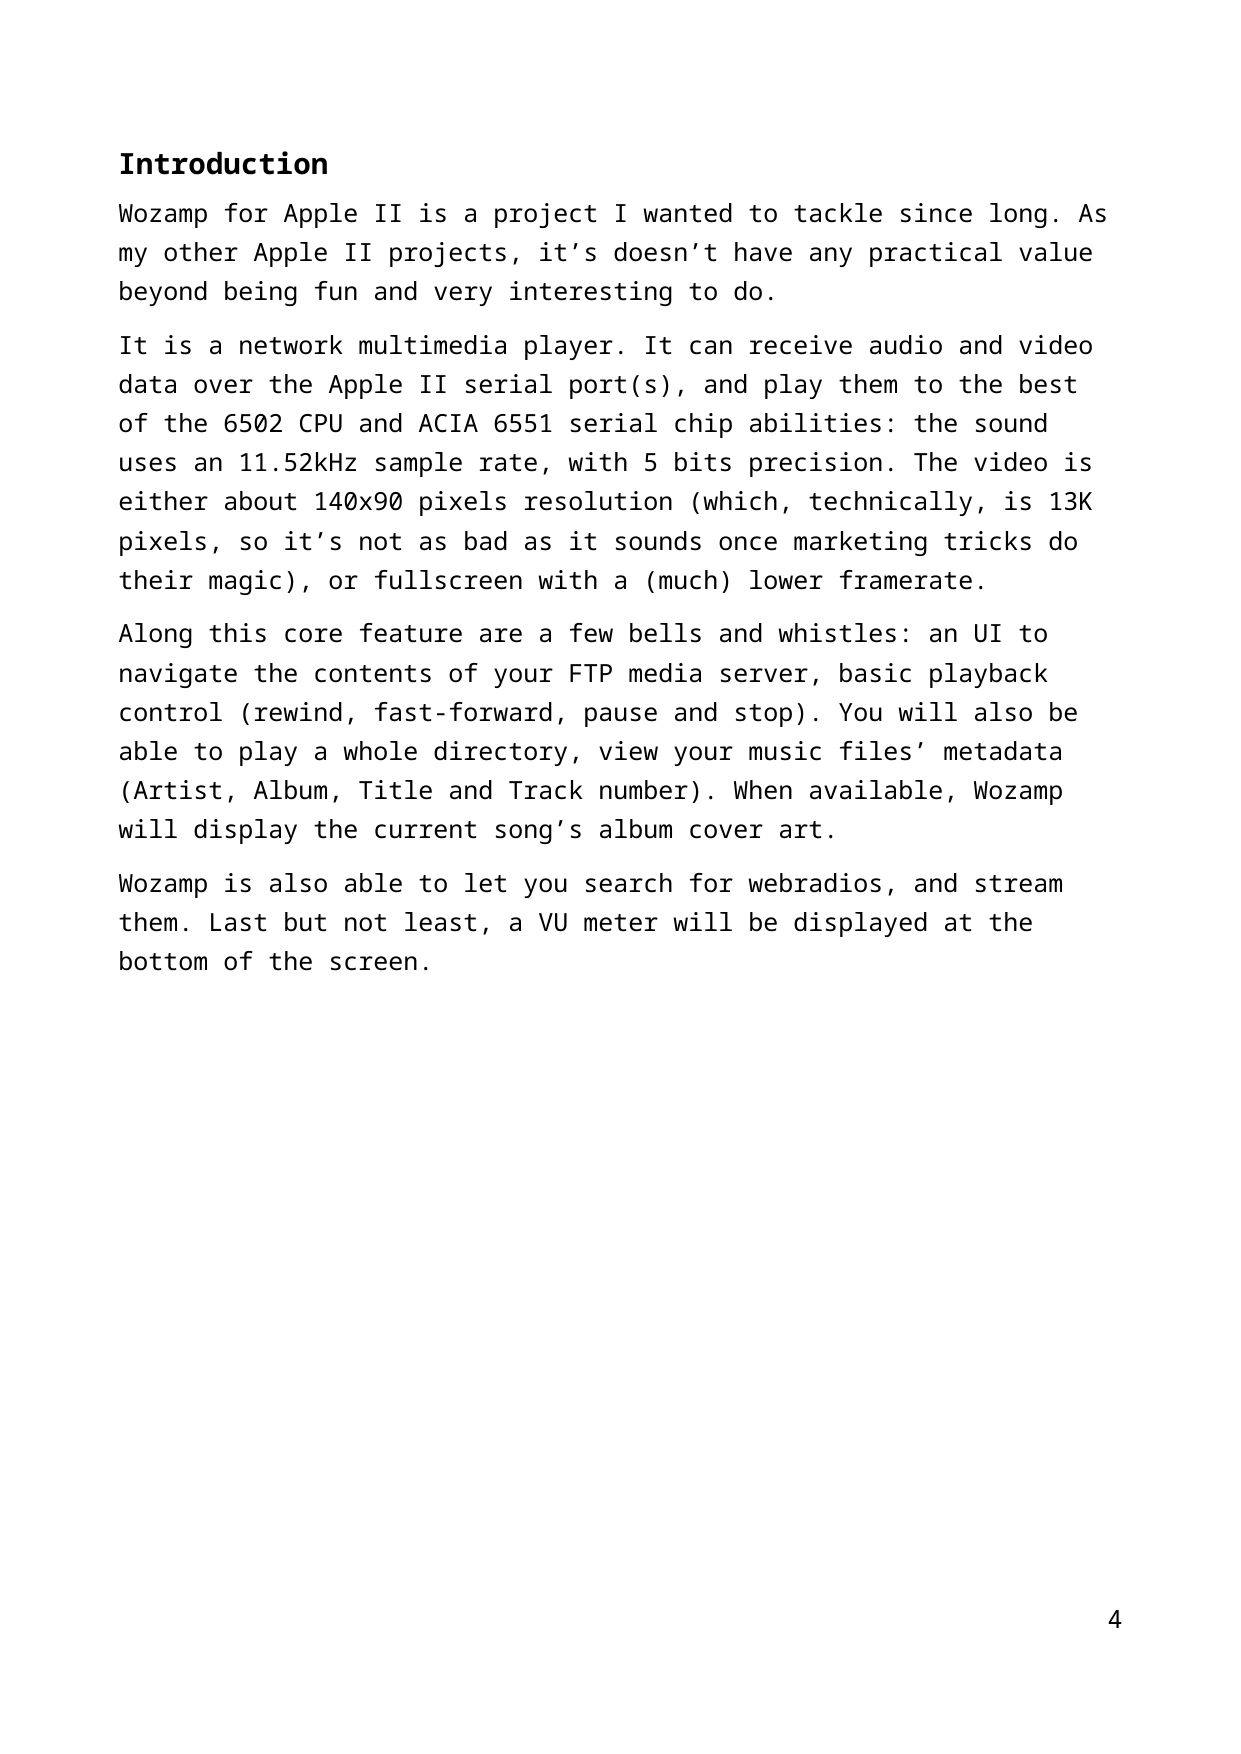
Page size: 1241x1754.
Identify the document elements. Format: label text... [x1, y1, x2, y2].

text Wozamp for Apple II is a project I wanted to tackle since long. As my other Apple II projects, it’s doesn’t have any practical value beyond being fun and very interesting to do. [118, 195, 1122, 308]
text It is a network multimedia player. It can receive audio and video data over the Apple II serial port(s), and play them to the best of the 6502 CPU and ACIA 6551 serial chip abilities: the sound uses an 11.52kHz sample rate, with 5 bits precision. The video is either about 140x90 pixels resolution (which, technically, is 13K pixels, so it’s not as bad as it sounds once marketing tricks do their magic), or fullscreen with a (much) lower framerate. [118, 327, 1122, 596]
text Wozamp is also able to let you search for webradios, and stream them. Last but not least, a VU meter will be displayed at the bottom of the screen. [118, 866, 1122, 978]
text Along this core feature are a few bells and whistles: an UI to navigate the contents of your FTP media server, basic playback control (rewind, fast-forward, pause and stop). You will also be able to play a whole directory, view your music files’ metadata (Artist, Album, Title and Track number). When available, Wozamp will display the current song’s album cover art. [118, 616, 1122, 846]
subtitle Introduction [118, 143, 1122, 183]
